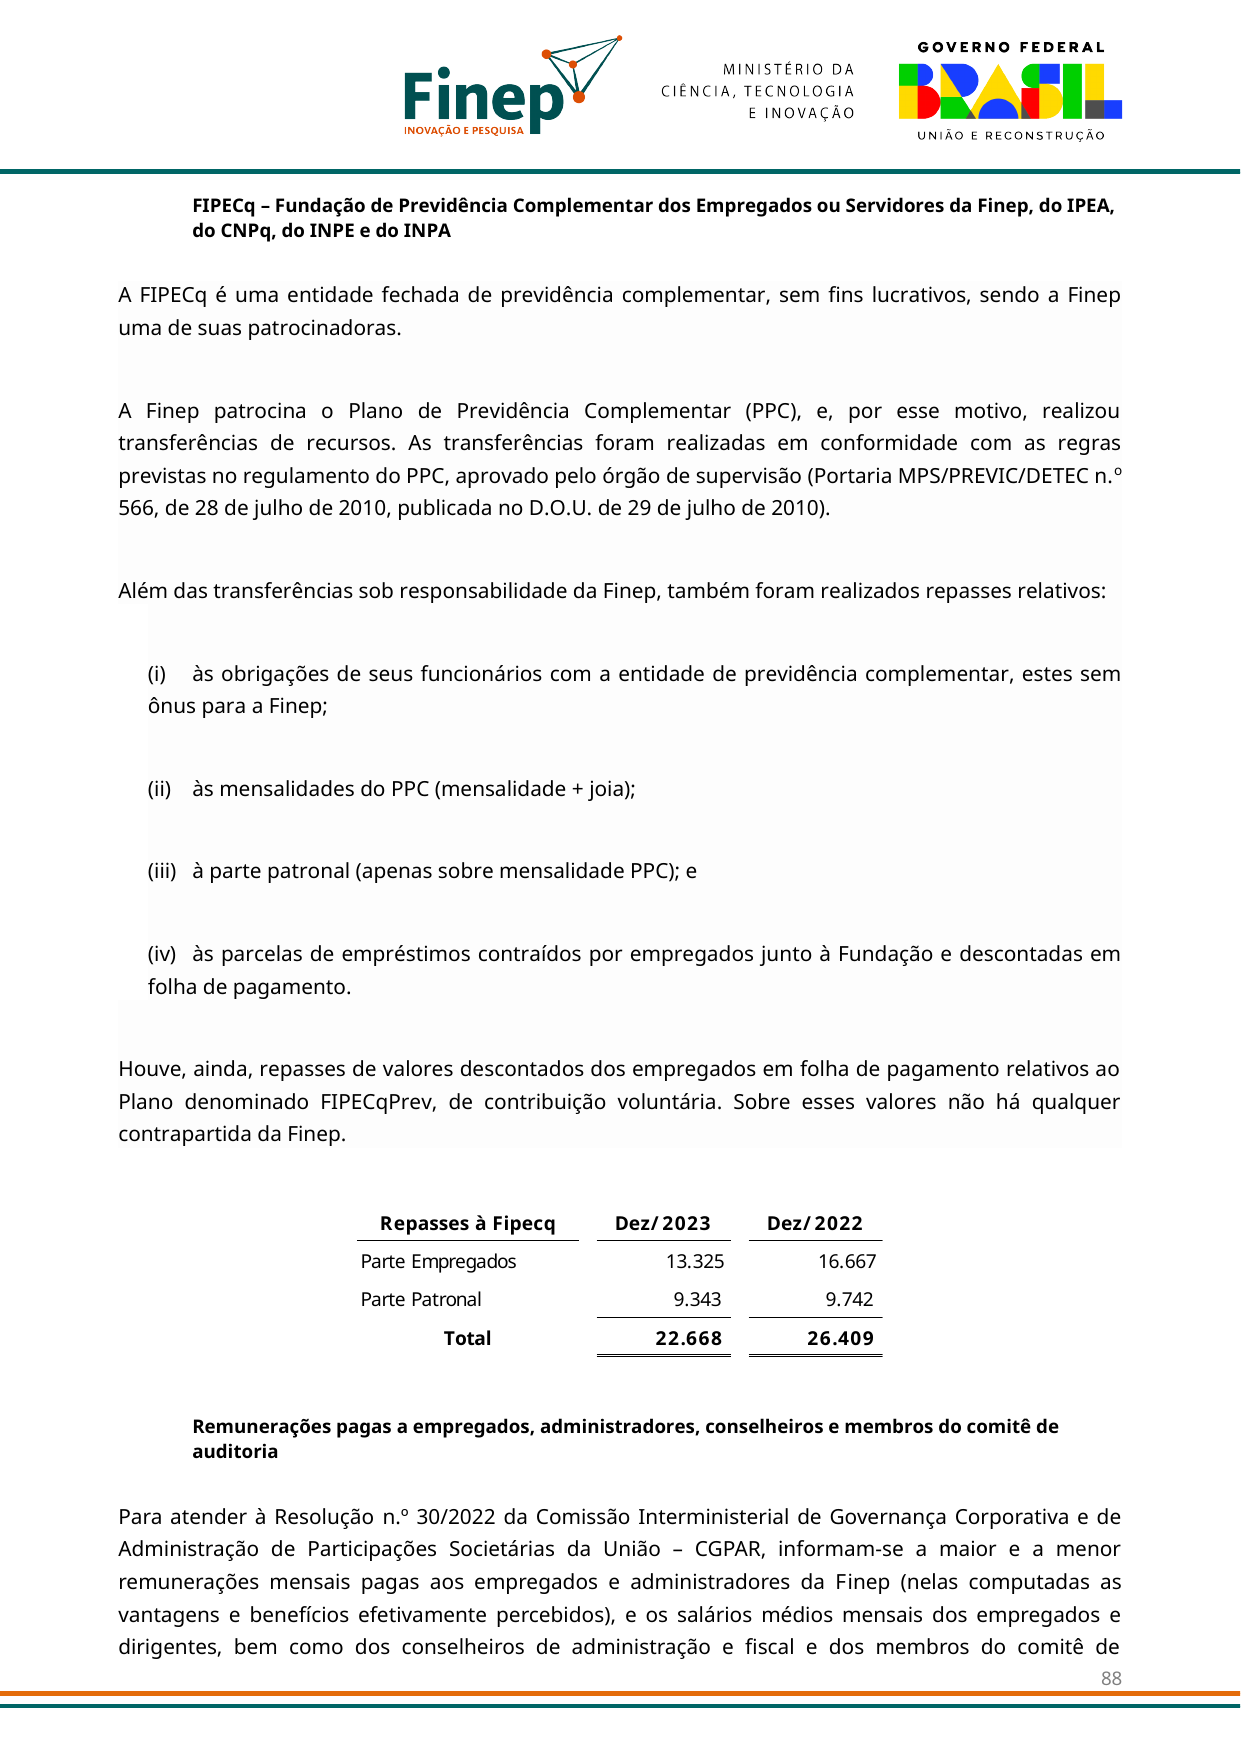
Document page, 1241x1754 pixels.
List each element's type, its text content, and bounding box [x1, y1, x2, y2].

list às parcelas de empréstimos contraídos por empregados junto à Fundação e descontadas em folha de pagamento. [148, 939, 1122, 1000]
list às mensalidades do PPC (mensalidade + joia); [148, 774, 1122, 802]
list à parte patronal (apenas sobre mensalidade PPC); e [148, 857, 1122, 885]
text Para atender à Resolução n.º 30/2022 da Comissão Interministerial de Governança Corporativa e de Administração de Participações Societárias da União – CGPAR, informam-se a maior e a menor remunerações mensais pagas aos empregados e administradores da Finep (nelas computadas as vantagens e benefícios efetivamente percebidos), e os salários médios mensais dos empregados e dirigentes, bem como dos conselheiros de administração e fiscal e dos membros do comitê de [118, 1502, 1122, 1661]
text Houve, ainda, repasses de valores descontados dos empregados em folha de pagamento relativos ao Plano denominado FIPECqPrev, de contribuição voluntária. Sobre esses valores não há qualquer contrapartida da Finep. [118, 1054, 1122, 1148]
text A Finep patrocina o Plano de Previdência Complementar (PPC), e, por esse motivo, realizou transferências de recursos. As transferências foram realizadas em conformidade com as regras previstas no regulamento do PPC, aprovado pelo órgão de supervisão (Portaria MPS/PREVIC/DETEC n.o 566, de 28 de julho de 2010, publicada no D.O.U. de 29 de julho de 2010). [118, 396, 1122, 522]
text Além das transferências sob responsabilidade da Finep, também foram realizados repasses relativos: [118, 576, 1122, 604]
subtitle Remunerações pagas a empregados, administradores, conselheiros e membros do comitê de auditoria [192, 1413, 1122, 1464]
list às obrigações de seus funcionários com a entidade de previdência complementar, estes sem ônus para a Finep; [148, 659, 1122, 720]
subtitle FIPECq – Fundação de Previdência Complementar dos Empregados ou Servidores da Finep, do IPEA, do CNPq, do INPE e do INPA [192, 192, 1122, 243]
list A FIPECq é uma entidade fechada de previdência complementar, sem fins lucrativos, sendo a Finep uma de suas patrocinadoras. [118, 281, 1122, 342]
